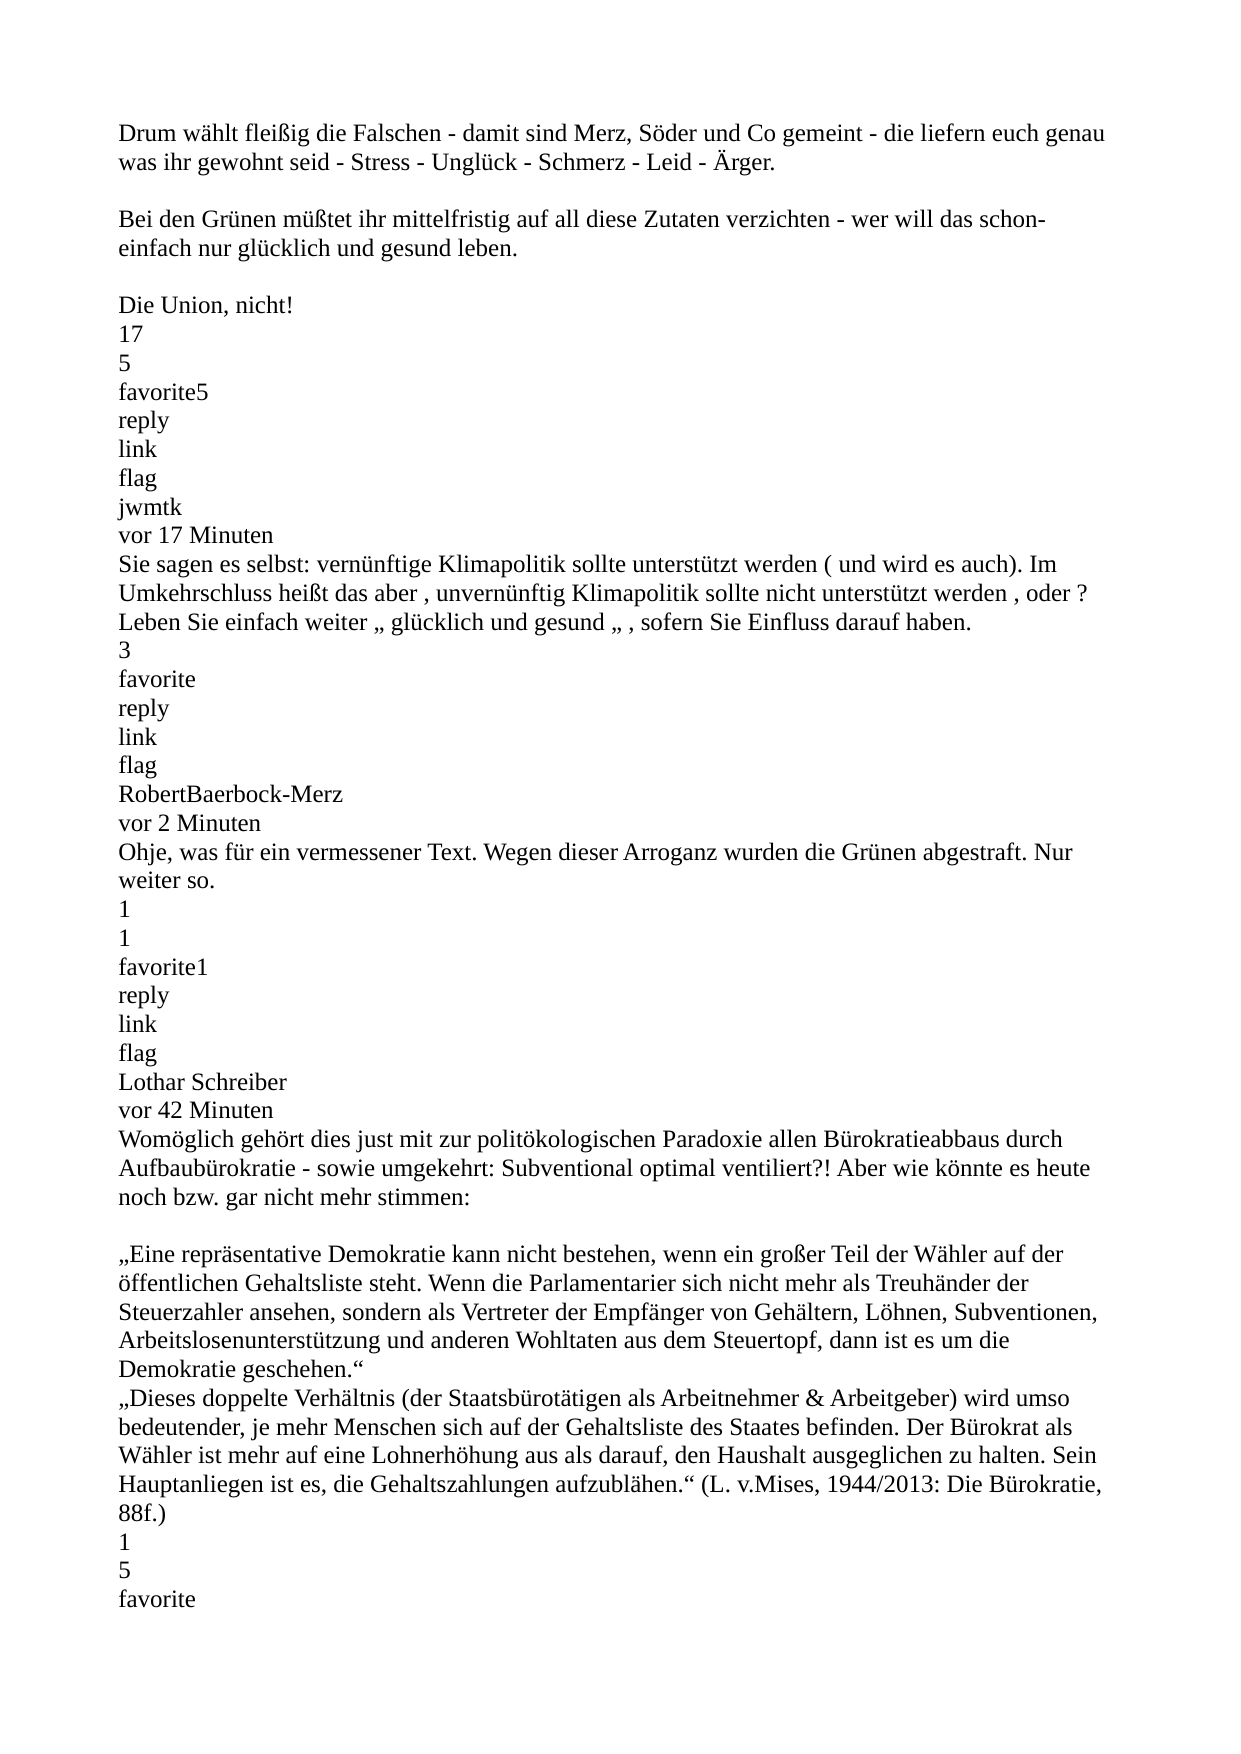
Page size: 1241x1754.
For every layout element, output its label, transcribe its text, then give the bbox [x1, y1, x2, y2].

text vor 17 Minuten [118, 521, 1122, 549]
text reply [118, 981, 1122, 1009]
text 17 [118, 319, 1122, 348]
text jwmtk [118, 492, 1122, 521]
text Ohje, was für ein vermessener Text. Wegen dieser Arroganz wurden die Grünen abgestraft. Nur weiter so. [118, 837, 1122, 894]
text link [118, 434, 1122, 463]
text 3 [118, 636, 1122, 664]
text RobertBaerbock-Merz [118, 779, 1122, 808]
text Lothar Schreiber [118, 1067, 1122, 1096]
text favorite1 [118, 952, 1122, 981]
text Drum wählt fleißig die Falschen - damit sind Merz, Söder und Co gemeint - die liefern euch genau was ihr gewohnt seid - Stress - Unglück - Schmerz - Leid - Ärger. Bei den Grünen müßtet ihr mittelfristig auf all diese Zutaten verzichten - wer will das schon- einfach nur glücklich und gesund leben. Die Union, nicht! [118, 118, 1122, 319]
text reply [118, 406, 1122, 434]
text flag [118, 1038, 1122, 1067]
text Sie sagen es selbst: vernünftige Klimapolitik sollte unterstützt werden ( und wird es auch). Im Umkehrschluss heißt das aber , unvernünftig Klimapolitik sollte nicht unterstützt werden , oder ? Leben Sie einfach weiter „ glücklich und gesund „ , sofern Sie Einfluss darauf haben. [118, 549, 1122, 636]
text favorite5 [118, 377, 1122, 406]
text 1 [118, 1527, 1122, 1556]
text favorite [118, 1584, 1122, 1613]
text flag [118, 463, 1122, 492]
text link [118, 722, 1122, 751]
text favorite [118, 664, 1122, 693]
text reply [118, 693, 1122, 722]
text 1 [118, 923, 1122, 952]
text link [118, 1009, 1122, 1038]
text 1 [118, 894, 1122, 923]
text 5 [118, 1556, 1122, 1584]
text 5 [118, 348, 1122, 377]
text vor 42 Minuten [118, 1096, 1122, 1124]
text flag [118, 751, 1122, 779]
text Womöglich gehört dies just mit zur politökologischen Paradoxie allen Bürokratieabbaus durch Aufbaubürokratie - sowie umgekehrt: Subventional optimal ventiliert?! Aber wie könnte es heute noch bzw. gar nicht mehr stimmen: „Eine repräsentative Demokratie kann nicht bestehen, wenn ein großer Teil der Wähler auf der öffentlichen Gehaltsliste steht. Wenn die Parlamentarier sich nicht mehr als Treuhänder der Steuerzahler ansehen, sondern als Vertreter der Empfänger von Gehältern, Löhnen, Subventionen, Arbeitslosenunterstützung und anderen Wohltaten aus dem Steuertopf, dann ist es um die Demokratie geschehen.“ „Dieses doppelte Verhältnis (der Staatsbürotätigen als Arbeitnehmer & Arbeitgeber) wird umso bedeutender, je mehr Menschen sich auf der Gehaltsliste des Staates befinden. Der Bürokrat als Wähler ist mehr auf eine Lohnerhöhung aus als darauf, den Haushalt ausgeglichen zu halten. Sein Hauptanliegen ist es, die Gehaltszahlungen aufzublähen.“ (L. v.Mises, 1944/2013: Die Bürokratie, 88f.) [118, 1124, 1122, 1527]
text vor 2 Minuten [118, 808, 1122, 837]
